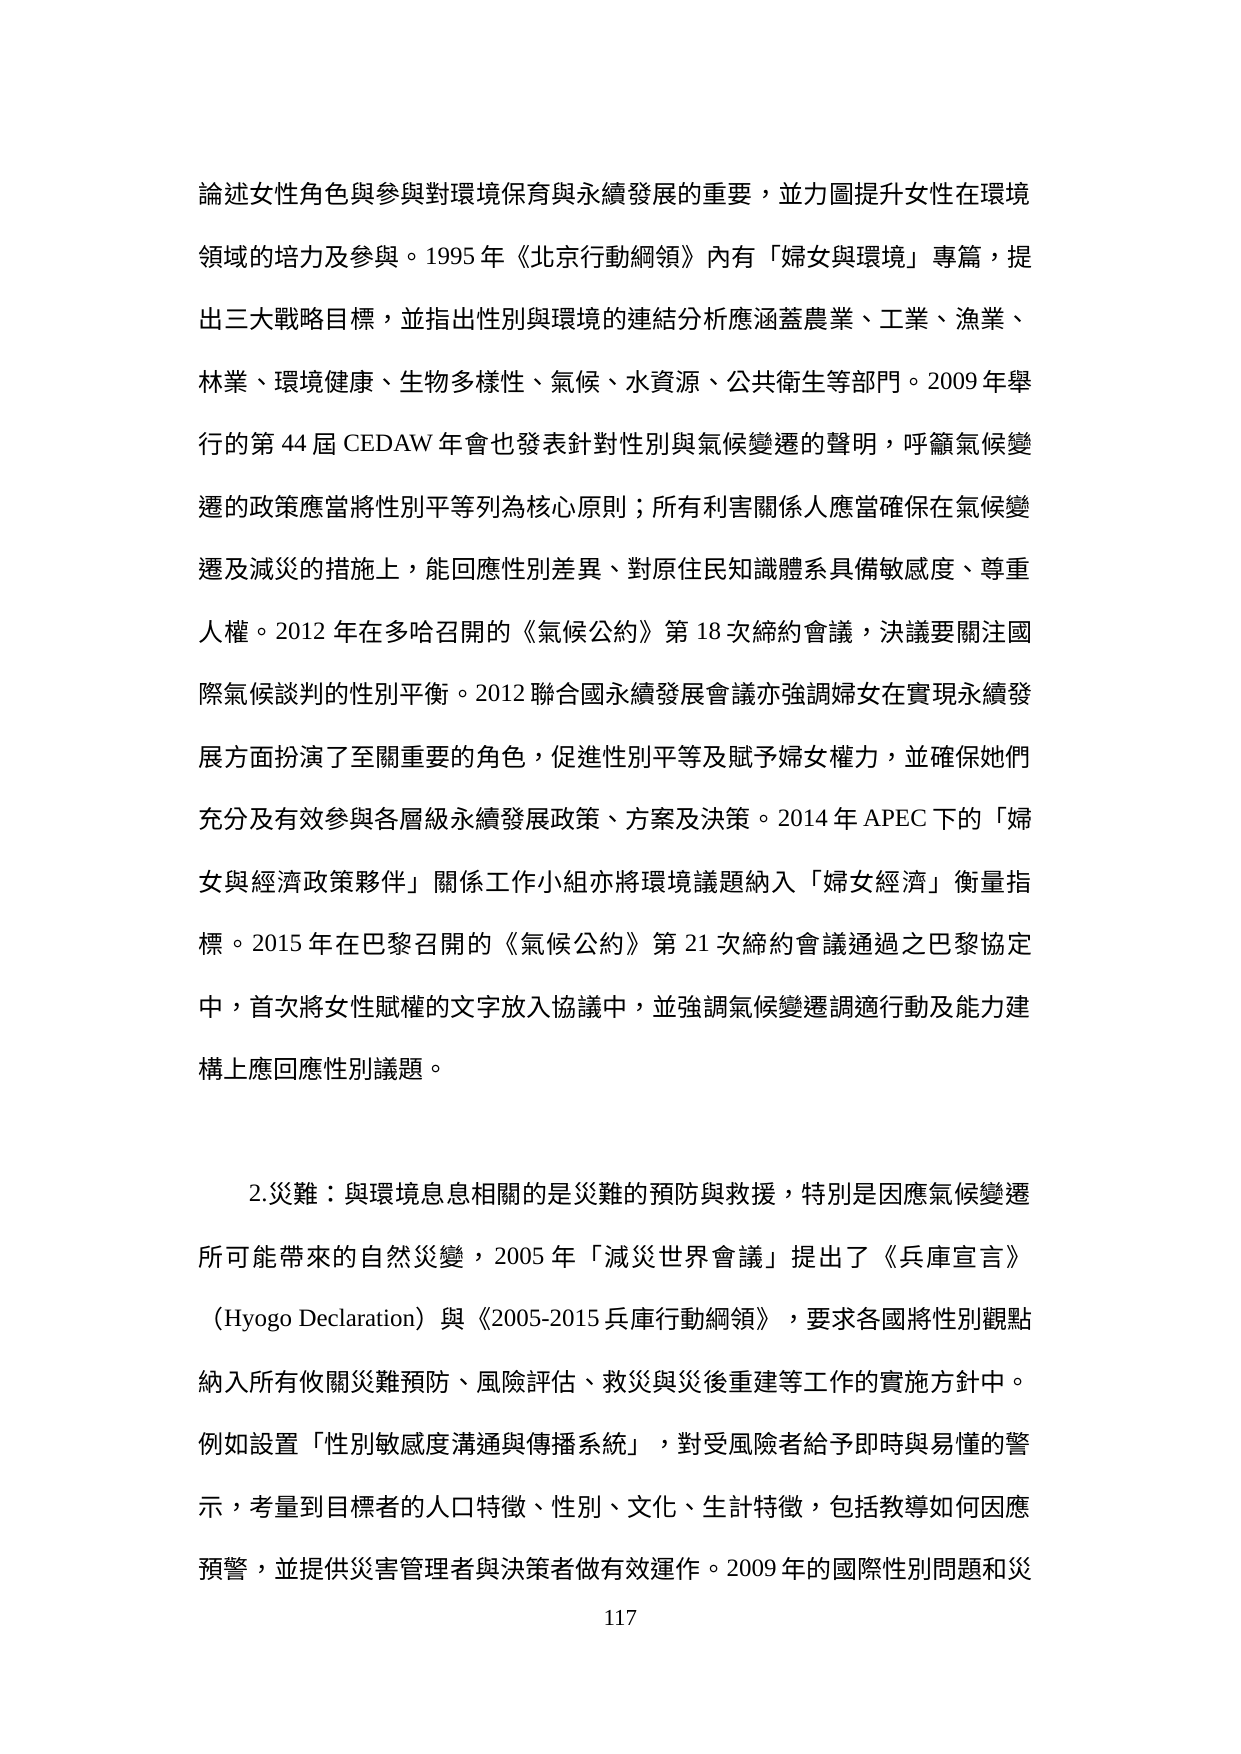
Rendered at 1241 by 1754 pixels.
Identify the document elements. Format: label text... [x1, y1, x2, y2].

table_cell 論述女性角色與參與對環境保育與永續發展的重要，並力圖提升女性在環境領域的培力及參與。1995年《北京行動綱領》內有「婦女與環境」專篇，提出三大戰略目標，並指出性別與環境的連結分析應涵蓋農業、工業、漁業、林業、環境健康、生物多樣性、氣候、水資源、公共衛生等部門。2009年舉行的第44屆CEDAW年會也發表針對性別與氣候變遷的聲明，呼籲氣候變遷的政策應當將性別平等列為核心原則；所有利害關係人應當確保在氣候變遷及減災的措施上，能回應性別差異、對原住民知識體系具備敏感度、尊重人權。2012 年在多哈召開的《氣候公約》第18次締約會議，決議要關注國際氣候談判的性別平衡。2012聯合國永續發展會議亦強調婦女在實現永續發展方面扮演了至關重要的角色，促進性別平等及賦予婦女權力，並確保她們充分及有效參與各層級永續發展政策、方案及決策。2014年APEC下的「婦女與經濟政策夥伴」關係工作小組亦將環境議題納入「婦女經濟」衡量指標。2015年在巴黎召開的《氣候公約》第21次締約會議通過之巴黎協定中，首次將女性賦權的文字放入協議中，並強調氣候變遷調適行動及能力建構上應回應性別議題。 2.災難：與環境息息相關的是災難的預防與救援，特別是因應氣候變遷所可能帶來的自然災變，2005年「減災世界會議」提出了《兵庫宣言》（Hyogo Declaration）與《2005-2015兵庫行動綱領》，要求各國將性別觀點納入所有攸關災難預防、風險評估、救災與災後重建等工作的實施方針中。例如設置「性別敏感度溝通與傳播系統」，對受風險者給予即時與易懂的警示，考量到目標者的人口特徵、性別、文化、生計特徵，包括教導如何因應預警，並提供災害管理者與決策者做有效運作。2009年的國際性別問題和災 [188, 89, 1044, 1589]
